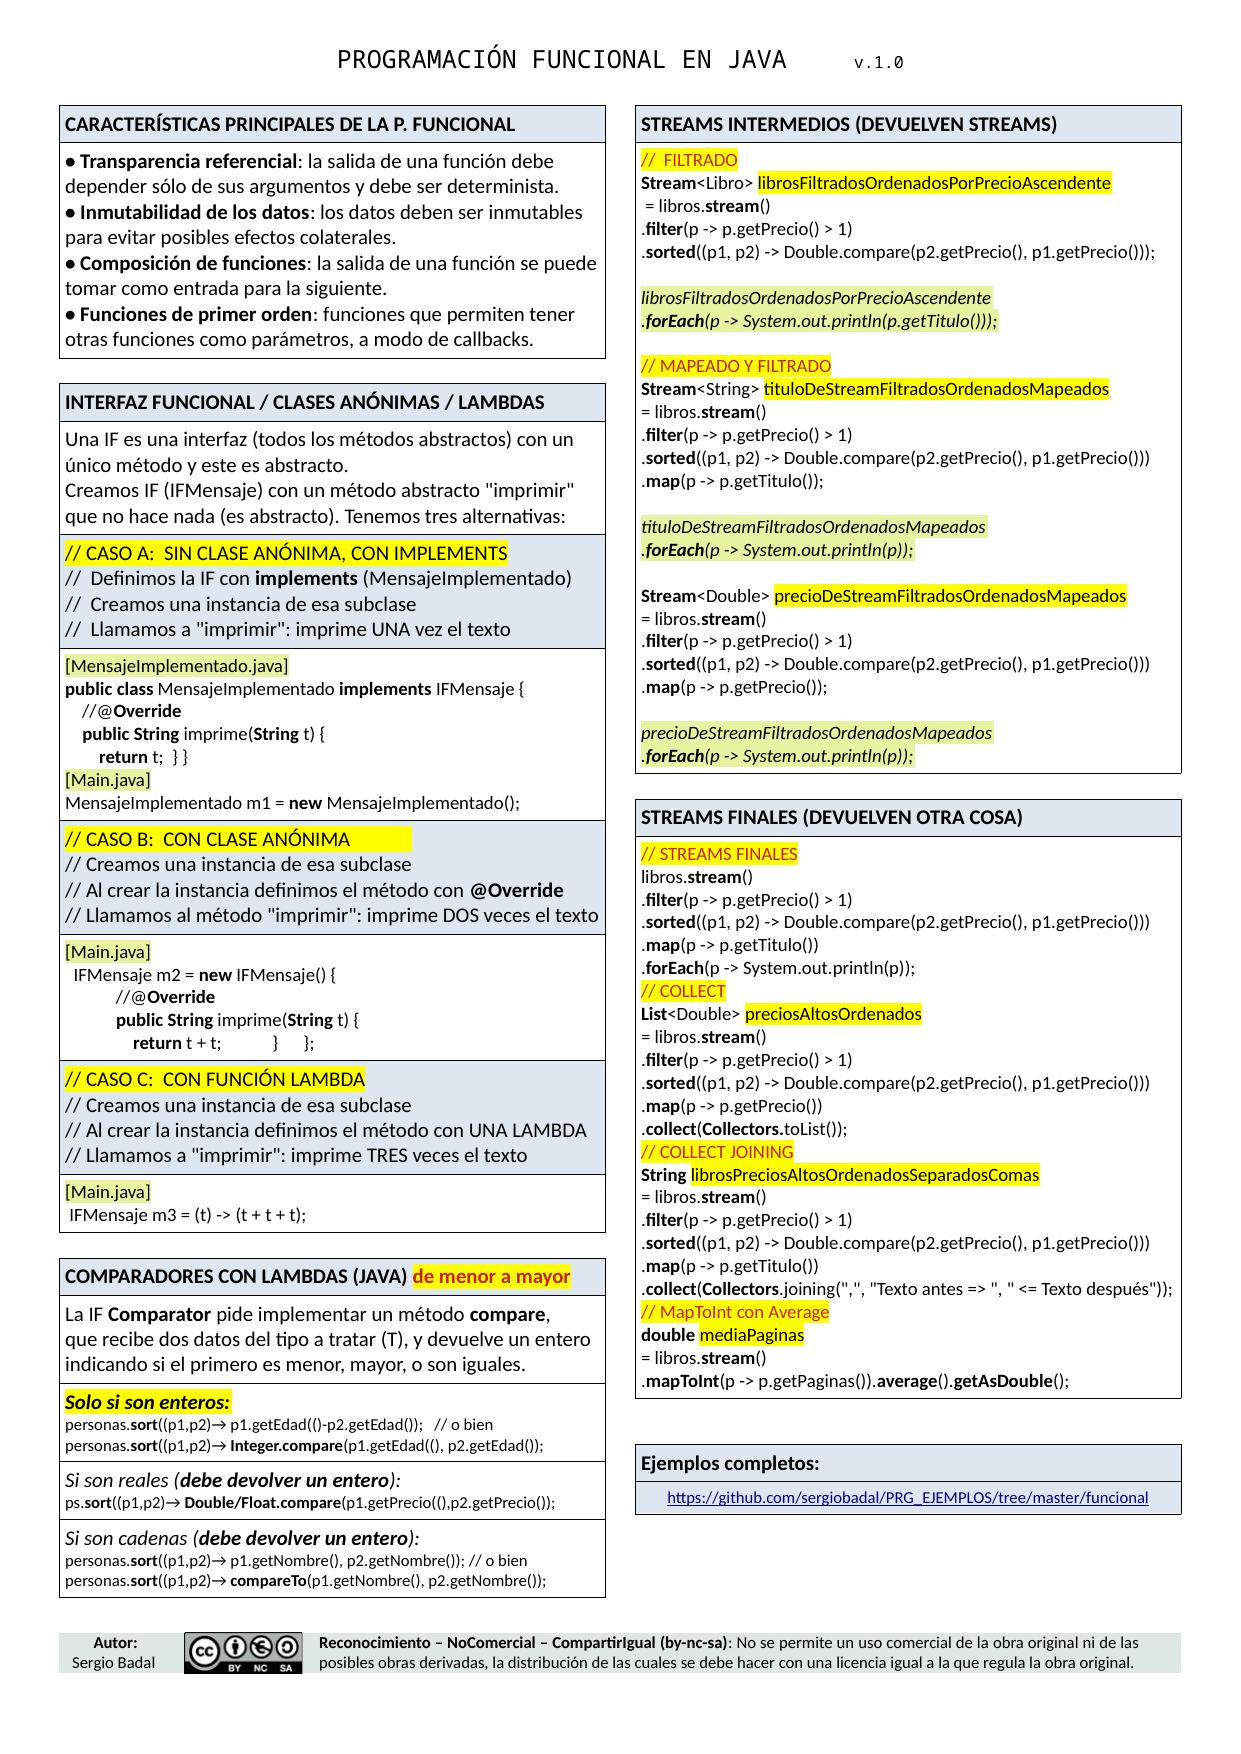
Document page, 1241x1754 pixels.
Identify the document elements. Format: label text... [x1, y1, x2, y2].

table_cell // CASO C: CON FUNCIÓN LAMBDA // Creamos una instancia de esa subclase // Al crear la instancia definimos el método con UNA LAMBDA // Llamamos a "imprimir": imprime TRES veces el texto [60, 1061, 605, 1174]
table_cell La IF Comparator pide implementar un método compare, que recibe dos datos del tipo a tratar (T), y devuelve un entero indicando si el primero es menor, mayor, o son iguales. [60, 1296, 605, 1383]
table_cell Una IF es una interfaz (todos los métodos abstractos) con un único método y este es abstracto. Creamos IF (IFMensaje) con un método abstracto "imprimir" que no hace nada (es abstracto). Tenemos tres alternativas: [60, 422, 605, 534]
table_cell STREAMS INTERMEDIOS (DEVUELVEN STREAMS) [636, 106, 1181, 142]
table_cell // FILTRADO Stream<Libro> librosFiltradosOrdenadosPorPrecioAscendente = libros.stream() .filter(p -> p.getPrecio() > 1) .sorted((p1, p2) -> Double.compare(p2.getPrecio(), p1.getPrecio())); librosFiltradosOrdenadosPorPrecioAscendente .forEach(p -> System.out.println(p.getTitulo())); // MAPEADO Y FILTRADO Stream<String> tituloDeStreamFiltradosOrdenadosMapeados = libros.stream() .filter(p -> p.getPrecio() > 1) .sorted((p1, p2) -> Double.compare(p2.getPrecio(), p1.getPrecio())) .map(p -> p.getTitulo()); tituloDeStreamFiltradosOrdenadosMapeados .forEach(p -> System.out.println(p)); Stream<Double> precioDeStreamFiltradosOrdenadosMapeados = libros.stream() .filter(p -> p.getPrecio() > 1) .sorted((p1, p2) -> Double.compare(p2.getPrecio(), p1.getPrecio())) .map(p -> p.getPrecio()); precioDeStreamFiltradosOrdenadosMapeados .forEach(p -> System.out.println(p)); [636, 143, 1181, 773]
table_header INTERFAZ FUNCIONAL / CLASES ANÓNIMAS / LAMBDAS [60, 384, 605, 421]
table_cell [MensajeImplementado.java] public class MensajeImplementado implements IFMensaje { //@Override public String imprime(String t) { return t; } } [Main.java] MensajeImplementado m1 = new MensajeImplementado(); [60, 649, 605, 820]
table_header Ejemplos completos: [636, 1445, 1181, 1481]
table_header CARACTERÍSTICAS PRINCIPALES DE LA P. FUNCIONAL [60, 106, 605, 142]
table_cell [Main.java] IFMensaje m3 = (t) -> (t + t + t); [60, 1175, 605, 1232]
table_cell https://github.com/sergiobadal/PRG_EJEMPLOS/tree/master/funcional [636, 1482, 1181, 1513]
table_header STREAMS FINALES (DEVUELVEN OTRA COSA) [636, 800, 1181, 836]
picture [184, 1632, 303, 1674]
table_cell Solo si son enteros: personas.sort((p1,p2)→ p1.getEdad(()-p2.getEdad()); // o bien personas.sort((p1,p2)→ Integer.compare(p1.getEdad((), p2.getEdad()); [60, 1384, 605, 1461]
table_cell // CASO A: SIN CLASE ANÓNIMA, CON IMPLEMENTS // Definimos la IF con implements (MensajeImplementado) // Creamos una instancia de esa subclase // Llamamos a "imprimir": imprime UNA vez el texto [60, 535, 605, 648]
table_cell Si son reales (debe devolver un entero): ps.sort((p1,p2)→ Double/Float.compare(p1.getPrecio((),p2.getPrecio()); [60, 1462, 605, 1519]
table_header COMPARADORES CON LAMBDAS (JAVA) de menor a mayor [60, 1259, 605, 1295]
table_cell • Transparencia referencial: la salida de una función debe depender sólo de sus argumentos y debe ser determinista. • Inmutabilidad de los datos: los datos deben ser inmutables para evitar posibles efectos colaterales. • Composición de funciones: la salida de una función se puede tomar como entrada para la siguiente. • Funciones de primer orden: funciones que permiten tener otras funciones como parámetros, a modo de callbacks. [60, 143, 605, 358]
table_cell // CASO B: CON CLASE ANÓNIMA // Creamos una instancia de esa subclase // Al crear la instancia definimos el método con @Override // Llamamos al método "imprimir": imprime DOS veces el texto [60, 821, 605, 934]
table_cell [Main.java] IFMensaje m2 = new IFMensaje() { //@Override public String imprime(String t) { return t + t; } }; [60, 935, 605, 1060]
table_cell Si son cadenas (debe devolver un entero): personas.sort((p1,p2)→ p1.getNombre(), p2.getNombre()); // o bien personas.sort((p1,p2)→ compareTo(p1.getNombre(), p2.getNombre()); [60, 1520, 605, 1597]
table_cell // STREAMS FINALES libros.stream() .filter(p -> p.getPrecio() > 1) .sorted((p1, p2) -> Double.compare(p2.getPrecio(), p1.getPrecio())) .map(p -> p.getTitulo()) .forEach(p -> System.out.println(p)); // COLLECT List<Double> preciosAltosOrdenados = libros.stream() .filter(p -> p.getPrecio() > 1) .sorted((p1, p2) -> Double.compare(p2.getPrecio(), p1.getPrecio())) .map(p -> p.getPrecio()) .collect(Collectors.toList()); // COLLECT JOINING String librosPreciosAltosOrdenadosSeparadosComas = libros.stream() .filter(p -> p.getPrecio() > 1) .sorted((p1, p2) -> Double.compare(p2.getPrecio(), p1.getPrecio())) .map(p -> p.getTitulo()) .collect(Collectors.joining(",", "Texto antes => ", " <= Texto después")); // MapToInt con Average double mediaPaginas = libros.stream() .mapToInt(p -> p.getPaginas()).average().getAsDouble(); [636, 837, 1181, 1398]
